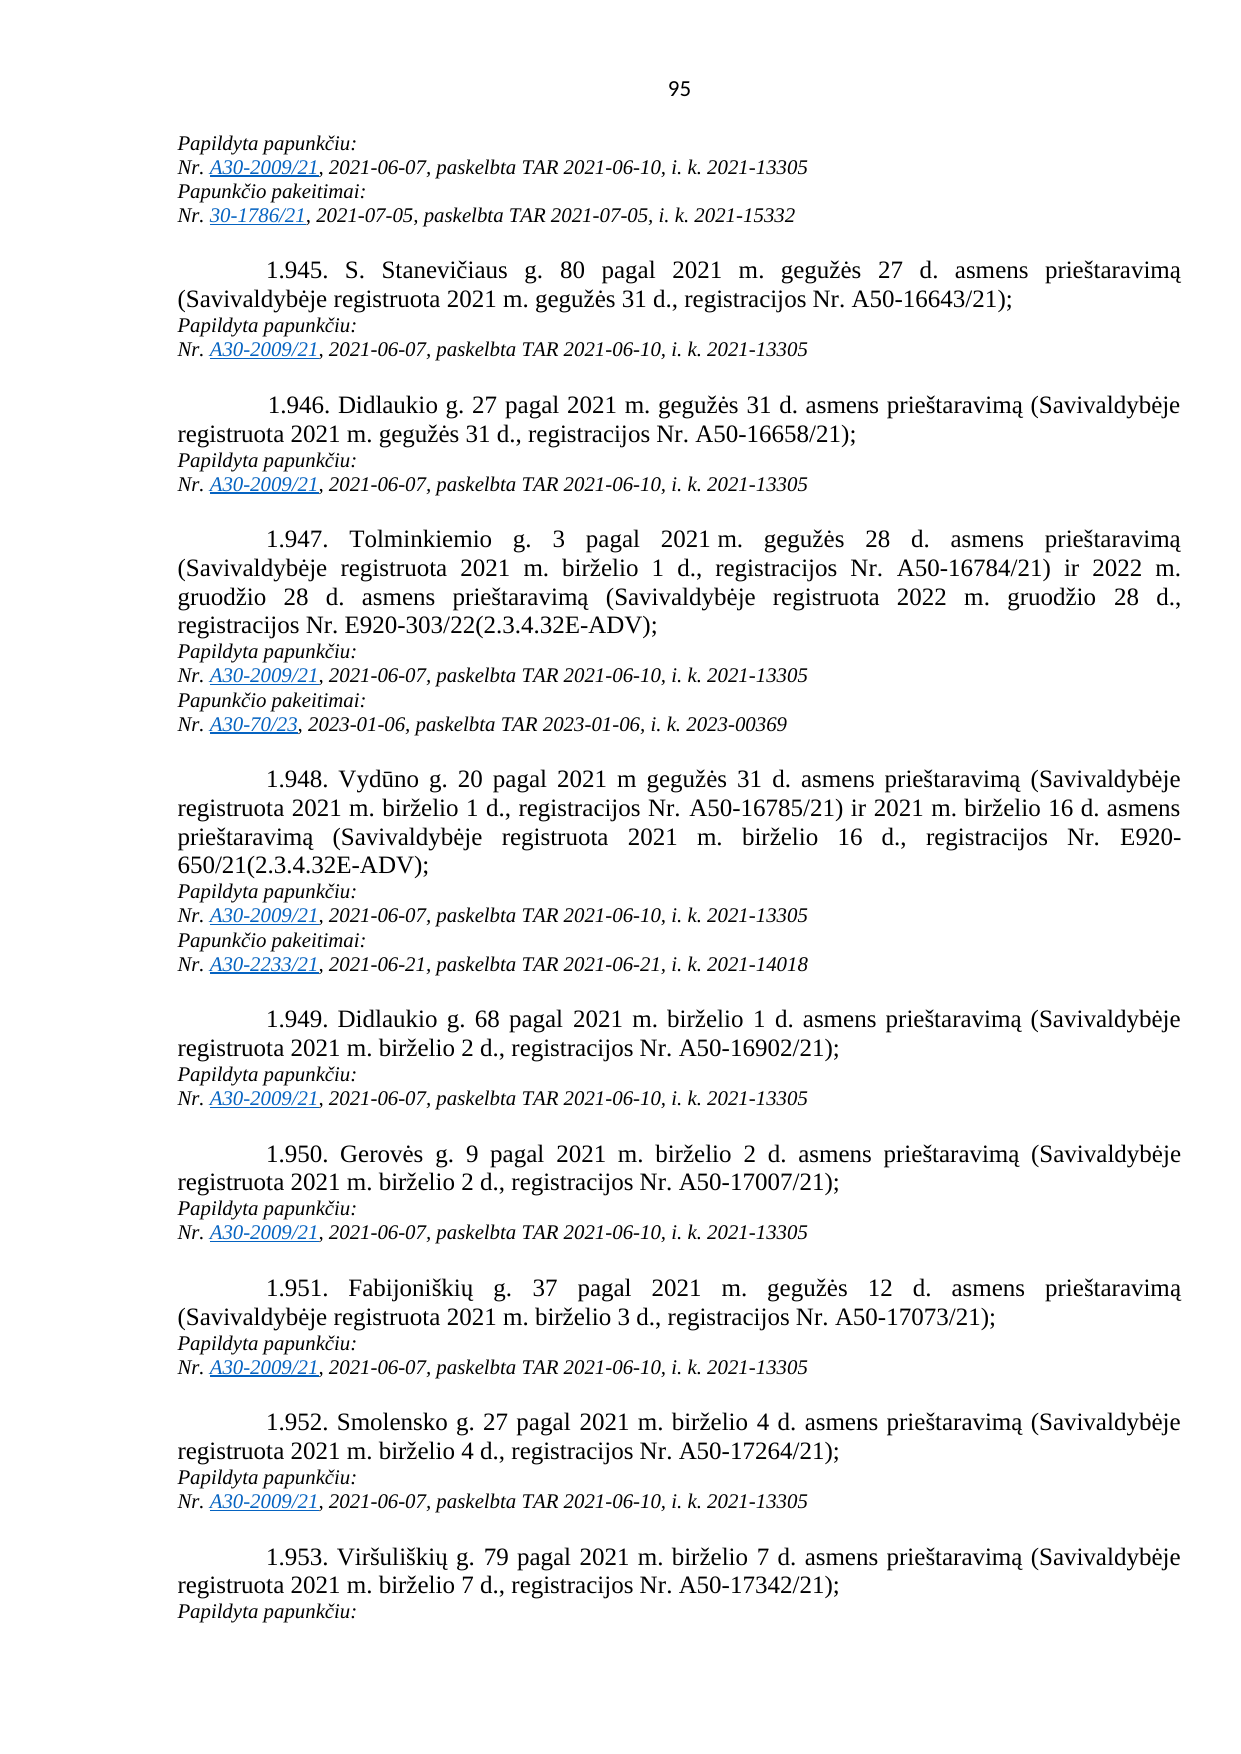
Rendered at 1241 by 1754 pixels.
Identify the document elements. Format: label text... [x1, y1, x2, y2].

text 1.952. Smolensko g. 27 pagal 2021 m. birželio 4 d. asmens prieštaravimą (Savivaldybėje registruota 2021 m. birželio 4 d., registracijos Nr. A50-17264/21); [177, 1407, 1181, 1465]
text Nr. A30-2009/21, 2021-06-07, paskelbta TAR 2021-06-10, i. k. 2021-13305 [177, 663, 1181, 687]
text 1.950. Gerovės g. 9 pagal 2021 m. birželio 2 d. asmens prieštaravimą (Savivaldybėje registruota 2021 m. birželio 2 d., registracijos Nr. A50-17007/21); [177, 1139, 1181, 1196]
text Nr. A30-2009/21, 2021-06-07, paskelbta TAR 2021-06-10, i. k. 2021-13305 [177, 472, 1181, 496]
text Papunkčio pakeitimai: [177, 179, 1181, 203]
text Nr. A30-2009/21, 2021-06-07, paskelbta TAR 2021-06-10, i. k. 2021-13305 [177, 1355, 1181, 1379]
text 1.948. Vydūno g. 20 pagal 2021 m gegužės 31 d. asmens prieštaravimą (Savivaldybėje registruota 2021 m. birželio 1 d., registracijos Nr. A50-16785/21) ir 2021 m. birželio 16 d. asmens prieštaravimą (Savivaldybėje registruota 2021 m. birželio 16 d., registracijos Nr. E920-650/21(2.3.4.32E-ADV); [177, 764, 1181, 879]
text Papildyta papunkčiu: [177, 447, 1181, 472]
text Papildyta papunkčiu: [177, 639, 1181, 663]
text 1.953. Viršuliškių g. 79 pagal 2021 m. birželio 7 d. asmens prieštaravimą (Savivaldybėje registruota 2021 m. birželio 7 d., registracijos Nr. A50-17342/21); [177, 1542, 1181, 1599]
text Papildyta papunkčiu: [177, 1465, 1181, 1489]
text Nr. A30-2009/21, 2021-06-07, paskelbta TAR 2021-06-10, i. k. 2021-13305 [177, 337, 1181, 361]
text 1.949. Didlaukio g. 68 pagal 2021 m. birželio 1 d. asmens prieštaravimą (Savivaldybėje registruota 2021 m. birželio 2 d., registracijos Nr. A50-16902/21); [177, 1004, 1181, 1062]
text Nr. A30-2009/21, 2021-06-07, paskelbta TAR 2021-06-10, i. k. 2021-13305 [177, 903, 1181, 927]
text 1.947. Tolminkiemio g. 3 pagal 2021 m. gegužės 28 d. asmens prieštaravimą (Savivaldybėje registruota 2021 m. birželio 1 d., registracijos Nr. A50-16784/21) ir 2022 m. gruodžio 28 d. asmens prieštaravimą (Savivaldybėje registruota 2022 m. gruodžio 28 d., registracijos Nr. E920-303/22(2.3.4.32E-ADV); [177, 524, 1181, 639]
text Nr. A30-2009/21, 2021-06-07, paskelbta TAR 2021-06-10, i. k. 2021-13305 [177, 1086, 1181, 1110]
text Nr. A30-2009/21, 2021-06-07, paskelbta TAR 2021-06-10, i. k. 2021-13305 [177, 155, 1181, 179]
text Papildyta papunkčiu: [177, 1599, 1181, 1623]
text Papunkčio pakeitimai: [177, 927, 1181, 952]
text Papildyta papunkčiu: [177, 879, 1181, 903]
text Papildyta papunkčiu: [177, 1062, 1181, 1086]
text 1.946. Didlaukio g. 27 pagal 2021 m. gegužės 31 d. asmens prieštaravimą (Savivaldybėje registruota 2021 m. gegužės 31 d., registracijos Nr. A50-16658/21); [177, 390, 1181, 447]
text Papildyta papunkčiu: [177, 131, 1181, 155]
text Nr. A30-2233/21, 2021-06-21, paskelbta TAR 2021-06-21, i. k. 2021-14018 [177, 952, 1181, 976]
text Nr. A30-70/23, 2023-01-06, paskelbta TAR 2023-01-06, i. k. 2023-00369 [177, 712, 1181, 736]
text Nr. A30-2009/21, 2021-06-07, paskelbta TAR 2021-06-10, i. k. 2021-13305 [177, 1220, 1181, 1244]
text Papunkčio pakeitimai: [177, 687, 1181, 712]
text Papildyta papunkčiu: [177, 313, 1181, 337]
text Papildyta papunkčiu: [177, 1196, 1181, 1220]
text 1.945. S. Stanevičiaus g. 80 pagal 2021 m. gegužės 27 d. asmens prieštaravimą (Savivaldybėje registruota 2021 m. gegužės 31 d., registracijos Nr. A50-16643/21); [177, 256, 1181, 313]
text Nr. A30-2009/21, 2021-06-07, paskelbta TAR 2021-06-10, i. k. 2021-13305 [177, 1489, 1181, 1513]
text 1.951. Fabijoniškių g. 37 pagal 2021 m. gegužės 12 d. asmens prieštaravimą (Savivaldybėje registruota 2021 m. birželio 3 d., registracijos Nr. A50-17073/21); [177, 1273, 1181, 1331]
text Nr. 30-1786/21, 2021-07-05, paskelbta TAR 2021-07-05, i. k. 2021-15332 [177, 203, 1181, 227]
text Papildyta papunkčiu: [177, 1331, 1181, 1355]
